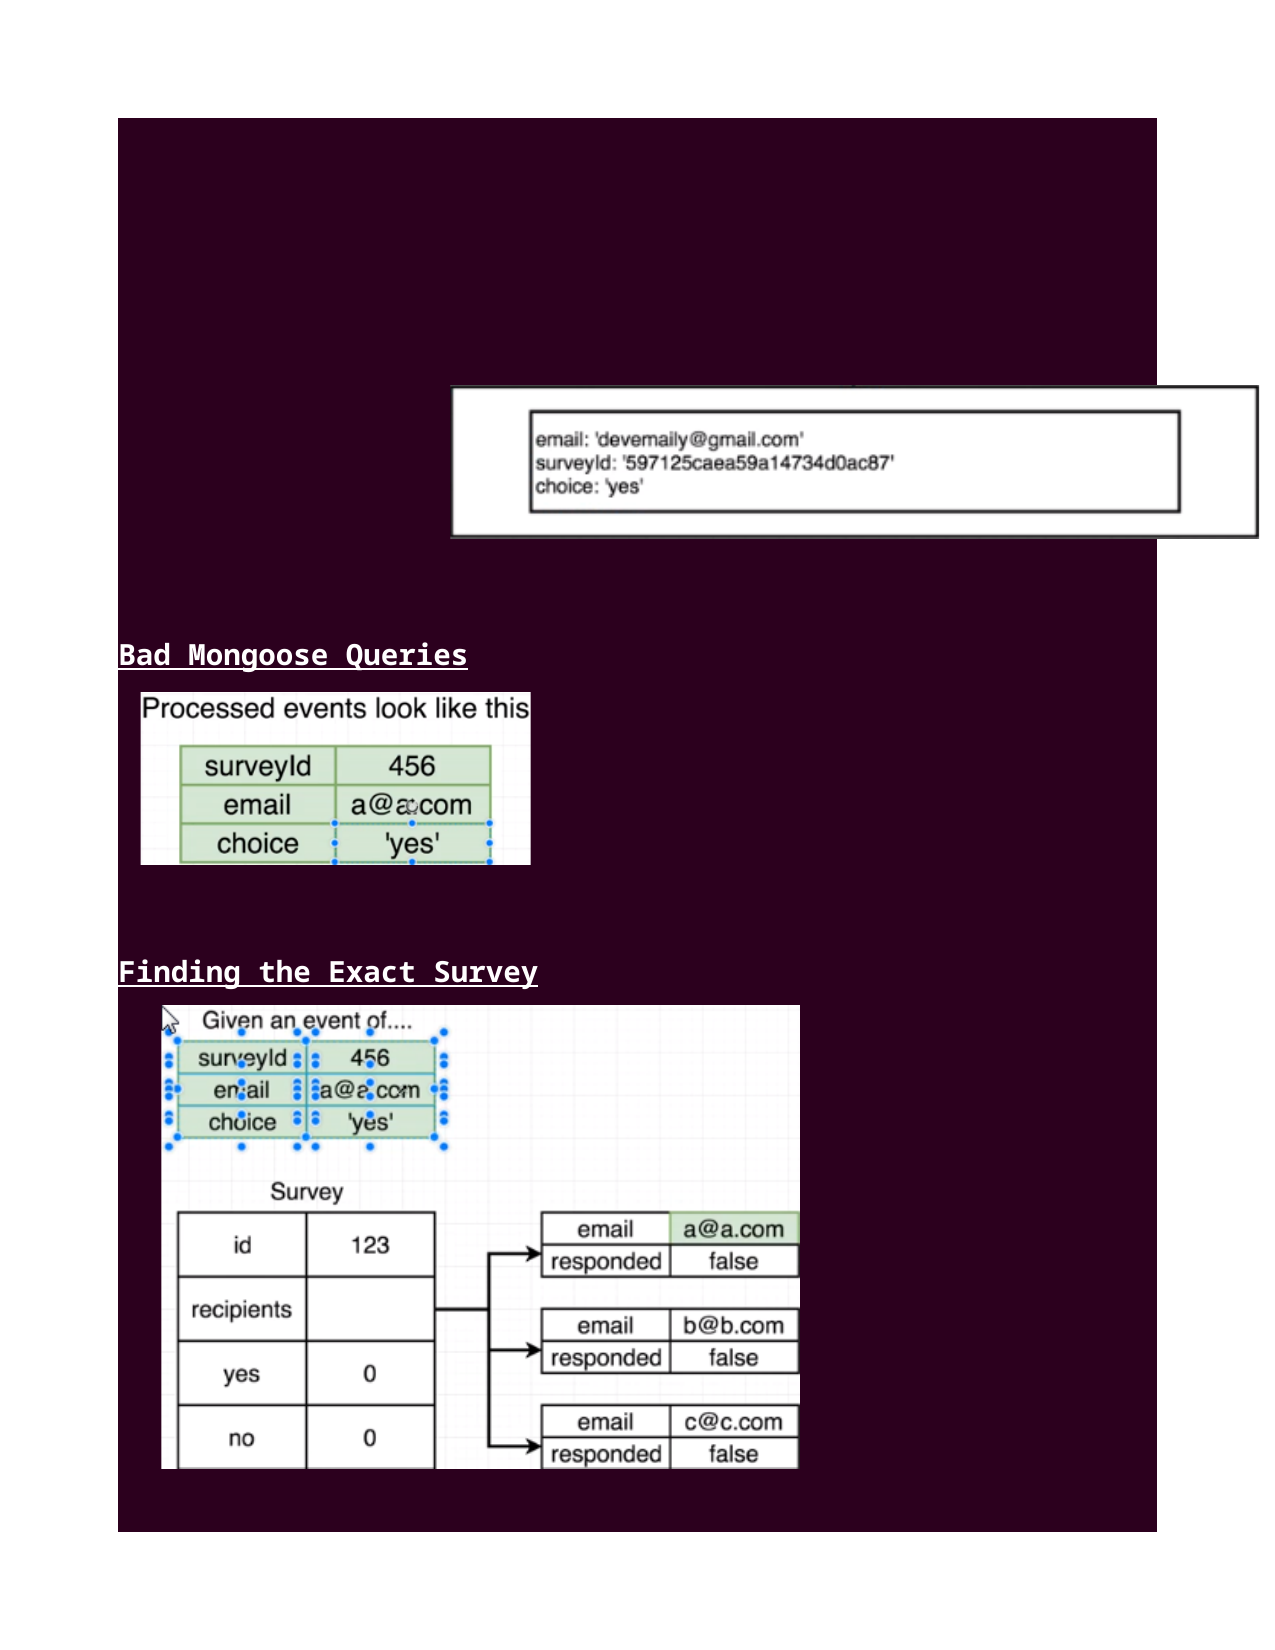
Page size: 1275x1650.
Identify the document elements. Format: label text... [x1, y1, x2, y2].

text Finding the Exact Survey [118, 952, 1157, 991]
picture [161, 1005, 800, 1469]
text Bad Mongoose Queries [118, 634, 1157, 674]
picture [450, 385, 1260, 539]
picture [140, 692, 531, 865]
